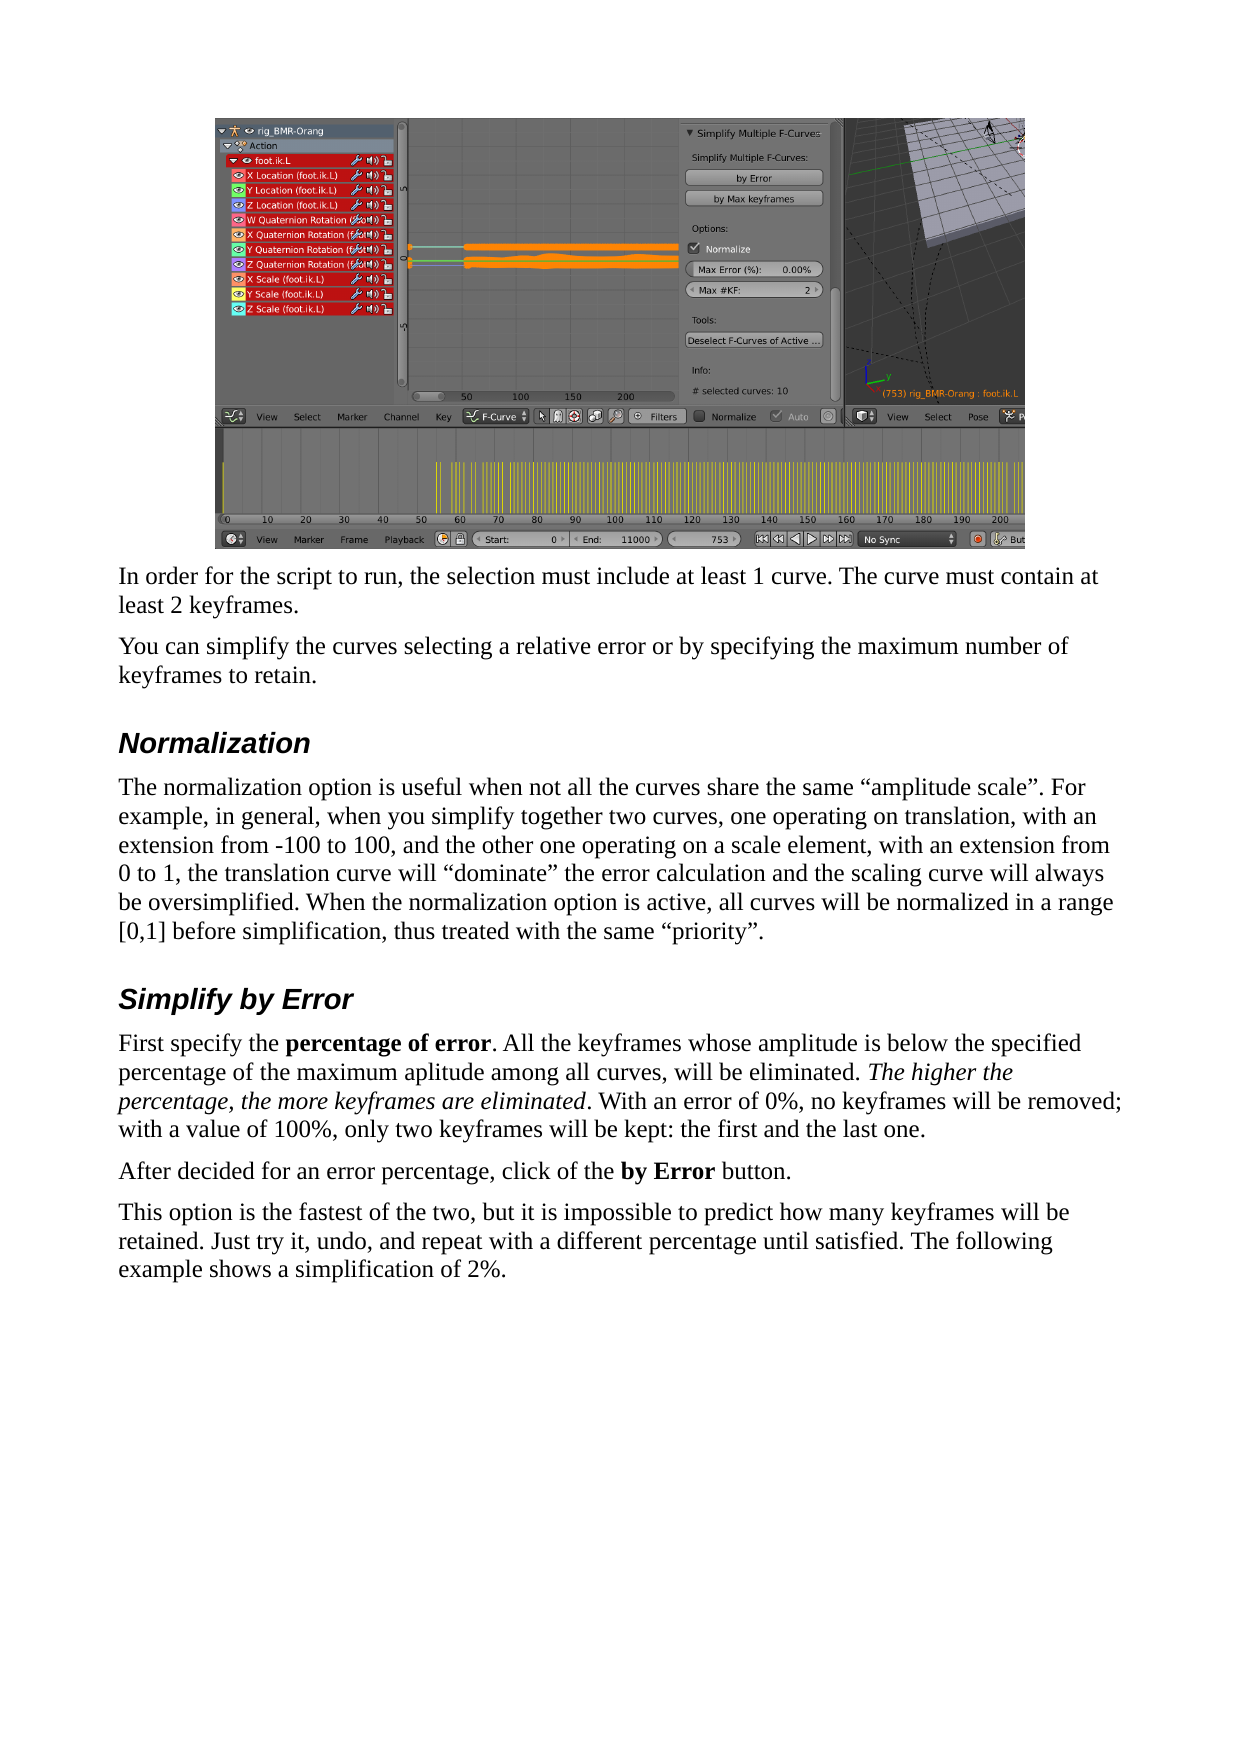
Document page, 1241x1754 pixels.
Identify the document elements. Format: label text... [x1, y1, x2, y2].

text The normalization option is useful when not all the curves share the same “amplitude scale”. For example, in general, when you simplify together two curves, one operating on translation, with an extension from -100 to 100, and the other one operating on a scale element, with an extension from 0 to 1, the translation curve will “dominate” the error calculation and the scaling curve will always be oversimplified. When the normalization option is active, all curves will be normalized in a range [0,1] before simplification, thus treated with the same “priority”. [118, 772, 1122, 945]
text First specify the percentage of error. All the keyframes whose amplitude is below the specified percentage of the maximum aplitude among all curves, will be eliminated. The higher the percentage, the more keyframes are eliminated. With an error of 0%, no keyframes will be removed; with a value of 100%, only two keyframes will be kept: the first and the last one. [118, 1028, 1122, 1143]
subtitle Normalization [118, 726, 1122, 760]
subtitle Simplify by Error [118, 982, 1122, 1016]
text You can simplify the curves selecting a relative error or by specifying the maximum number of keyframes to retain. [118, 631, 1122, 689]
picture [215, 118, 1025, 549]
text This option is the fastest of the two, but it is impossible to predict how many keyframes will be retained. Just try it, undo, and repeat with a different percentage until satisfied. The following example shows a simplification of 2%. [118, 1197, 1122, 1283]
text After decided for an error percentage, click of the by Error button. [118, 1156, 1122, 1184]
text In order for the script to run, the selection must include at least 1 curve. The curve must contain at least 2 keyframes. [118, 561, 1122, 619]
